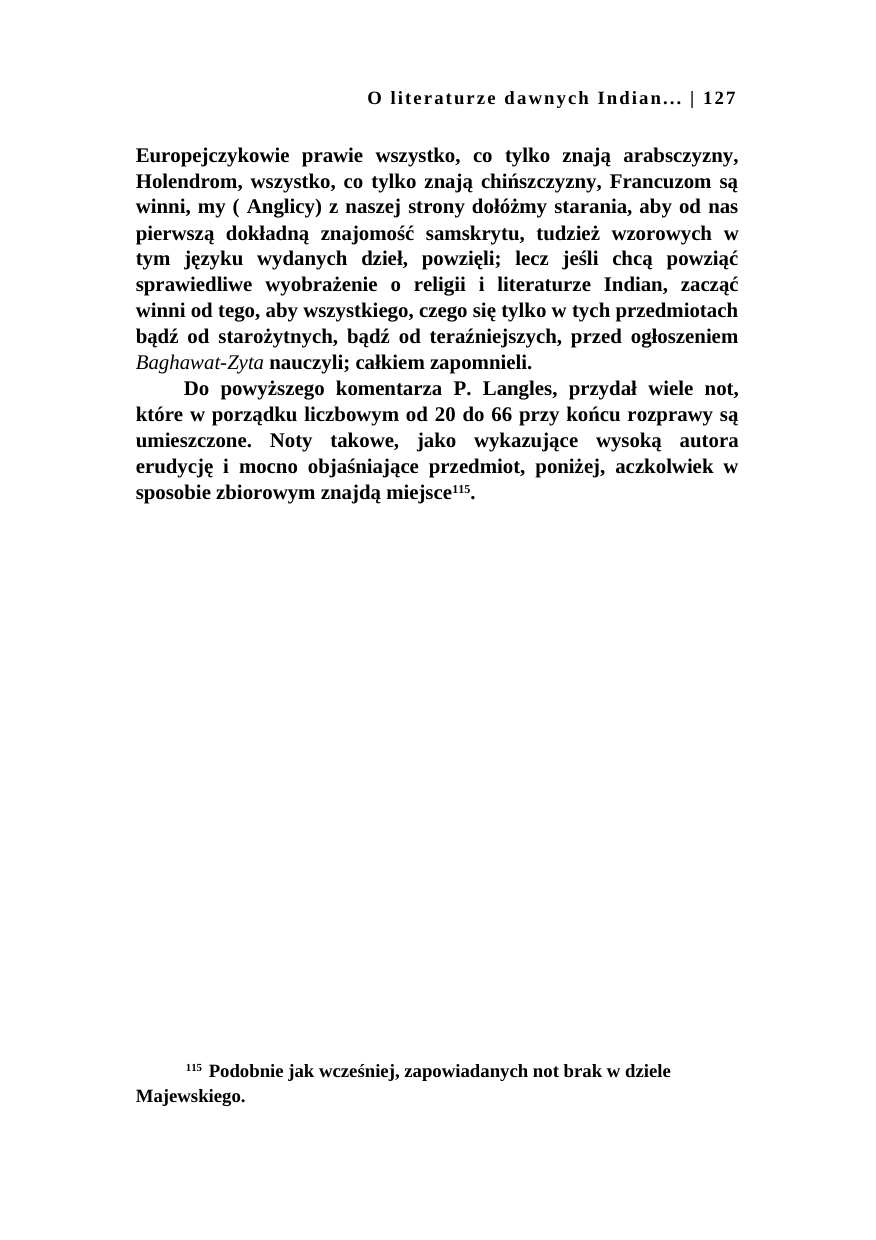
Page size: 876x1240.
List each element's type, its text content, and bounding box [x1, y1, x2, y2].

text Do powyższego komentarza P. Langles, przydał wiele not, które w porządku liczbowym od 20 do 66 przy końcu rozprawy są umieszczone. Noty takowe, jako wykazujące wysoką autora erudycję i mocno objaśniające przedmiot, poniżej, aczkolwiek w sposobie zbiorowym znajdą miejsce115. [136, 375, 739, 504]
text O literaturze dawnych Indian... | 127 [367, 89, 738, 108]
text 115 Podobnie jak wcześniej, zapowiadanych not brak w dziele Majewskiego. [136, 1057, 738, 1108]
text Europejczykowie prawie wszystko, co tylko znają arabsczyzny, Holendrom, wszystko, co tylko znają chińszczyzny, Francuzom są winni, my ( Anglicy) z naszej strony dołóżmy starania, aby od nas pierwszą dokładną znajomość samskrytu, tudzież wzorowych w tym języku wydanych dzieł, powzięli; lecz jeśli chcą powziąć sprawiedliwe wyobrażenie o religii i literaturze Indian, zacząć winni od tego, aby wszystkiego, czego się tylko w tych przedmiotach bądź od starożytnych, bądź od teraźniejszych, przed ogłoszeniem Baghawat-Zyta nauczyli; całkiem zapomnieli. [136, 141, 739, 375]
